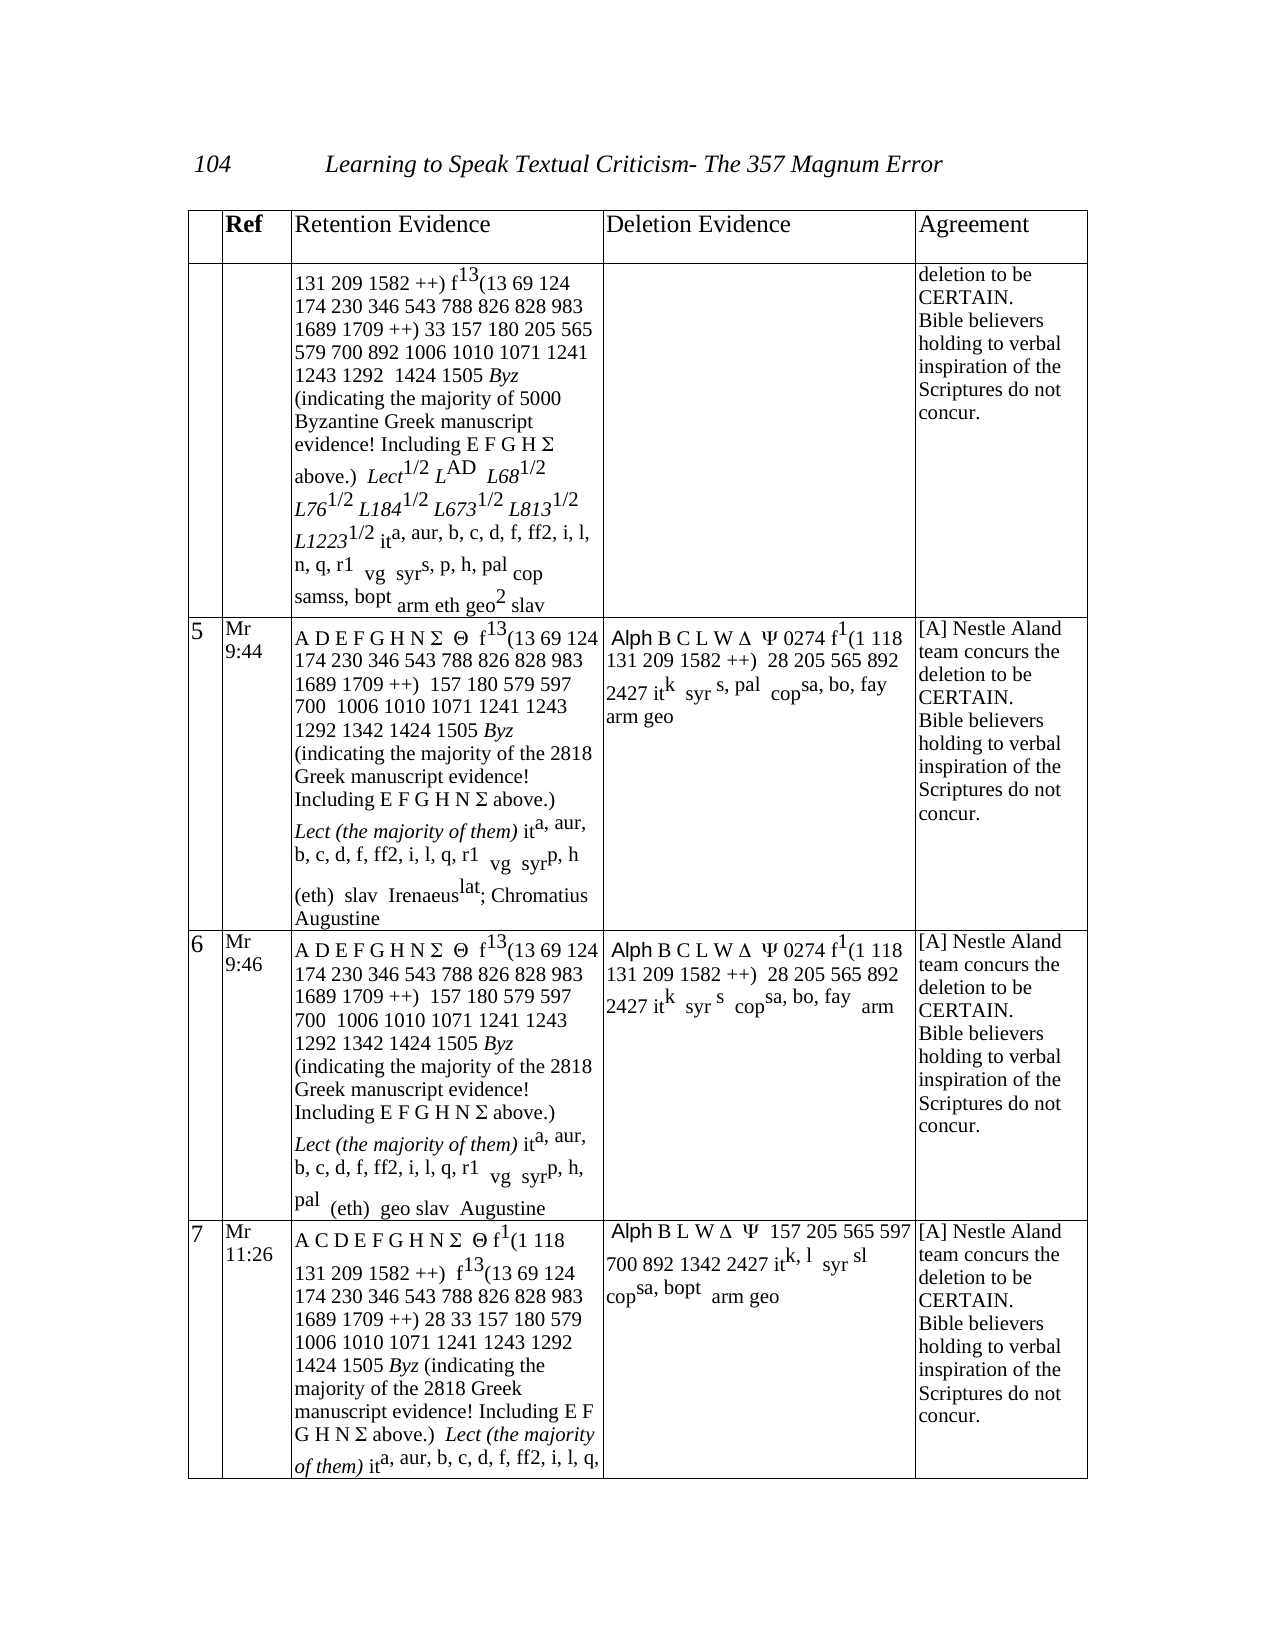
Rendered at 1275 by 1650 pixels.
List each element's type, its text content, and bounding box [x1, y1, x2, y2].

table_cell 5 [189, 618, 222, 930]
table_cell Mr 9:46 [223, 931, 291, 1220]
table_cell A D E F G H N S Q f13(13 69 124 174 230 346 543 788 826 828 983 1689 1709 ++) 157 180 579 597 700 1006 1010 1071 1241 1243 1292 1342 1424 1505 Byz (indicating the majority of the 2818 Greek manuscript evidence! Including E F G H N S above.) Lect (the majority of them) ita, aur, b, c, d, f, ff2, i, l, q, r1 vg syrp, h, pal (eth) geo slav Augustine [292, 931, 603, 1220]
table_cell A C D E F G H N S Q f1(1 118 131 209 1582 ++) f13(13 69 124 174 230 346 543 788 826 828 983 1689 1709 ++) 28 33 157 180 579 1006 1010 1071 1241 1243 1292 1424 1505 Byz (indicating the majority of the 2818 Greek manuscript evidence! Including E F G H N S above.) Lect (the majority of them) ita, aur, b, c, d, f, ff2, i, l, q, [292, 1221, 603, 1478]
table_cell 7 [189, 1221, 222, 1478]
table_cell [223, 264, 291, 617]
table_cell A D E F G H N S Q f13(13 69 124 174 230 346 543 788 826 828 983 1689 1709 ++) 157 180 579 597 700 1006 1010 1071 1241 1243 1292 1342 1424 1505 Byz (indicating the majority of the 2818 Greek manuscript evidence! Including E F G H N S above.) Lect (the majority of them) ita, aur, b, c, d, f, ff2, i, l, q, r1 vg syrp, h (eth) slav Irenaeuslat; Chromatius Augustine [292, 618, 603, 930]
table_header [189, 211, 222, 263]
table_cell [189, 264, 222, 617]
table_cell Alph B L W D Y 157 205 565 597 700 892 1342 2427 itk, l syr sl copsa, bopt arm geo [604, 1221, 915, 1478]
table_cell Mr 11:26 [223, 1221, 291, 1478]
table_cell [A] Nestle Aland team concurs the deletion to be CERTAIN. Bible believers holding to verbal inspiration of the Scriptures do not concur. [916, 618, 1087, 930]
table_cell [A] Nestle Aland team concurs the deletion to be CERTAIN. Bible believers holding to verbal inspiration of the Scriptures do not concur. [916, 1221, 1087, 1478]
table_cell [604, 264, 915, 617]
table_cell deletion to be CERTAIN. Bible believers holding to verbal inspiration of the Scriptures do not concur. [916, 264, 1087, 617]
table_cell 131 209 1582 ++) f13(13 69 124 174 230 346 543 788 826 828 983 1689 1709 ++) 33 157 180 205 565 579 700 892 1006 1010 1071 1241 1243 1292 1424 1505 Byz (indicating the majority of 5000 Byzantine Greek manuscript evidence! Including E F G H S above.) Lect1/2 LAD L681/2 L761/2 L1841/2 L6731/2 L8131/2 L12231/2 ita, aur, b, c, d, f, ff2, i, l, n, q, r1 vg syrs, p, h, pal cop samss, bopt arm eth geo2 slav [292, 264, 603, 617]
table_cell Alph B C L W D Y 0274 f1(1 118 131 209 1582 ++) 28 205 565 892 2427 itk syr s, pal copsa, bo, fay arm geo [604, 618, 915, 930]
table_cell 6 [189, 931, 222, 1220]
table_cell Mr 9:44 [223, 618, 291, 930]
table_cell Alph B C L W D Y 0274 f1(1 118 131 209 1582 ++) 28 205 565 892 2427 itk syr s copsa, bo, fay arm [604, 931, 915, 1220]
table_header Ref [223, 211, 291, 263]
table_cell [A] Nestle Aland team concurs the deletion to be CERTAIN. Bible believers holding to verbal inspiration of the Scriptures do not concur. [916, 931, 1087, 1220]
table_header Deletion Evidence [604, 211, 915, 263]
table_header Retention Evidence [292, 211, 603, 263]
table_header Agreement [916, 211, 1087, 263]
